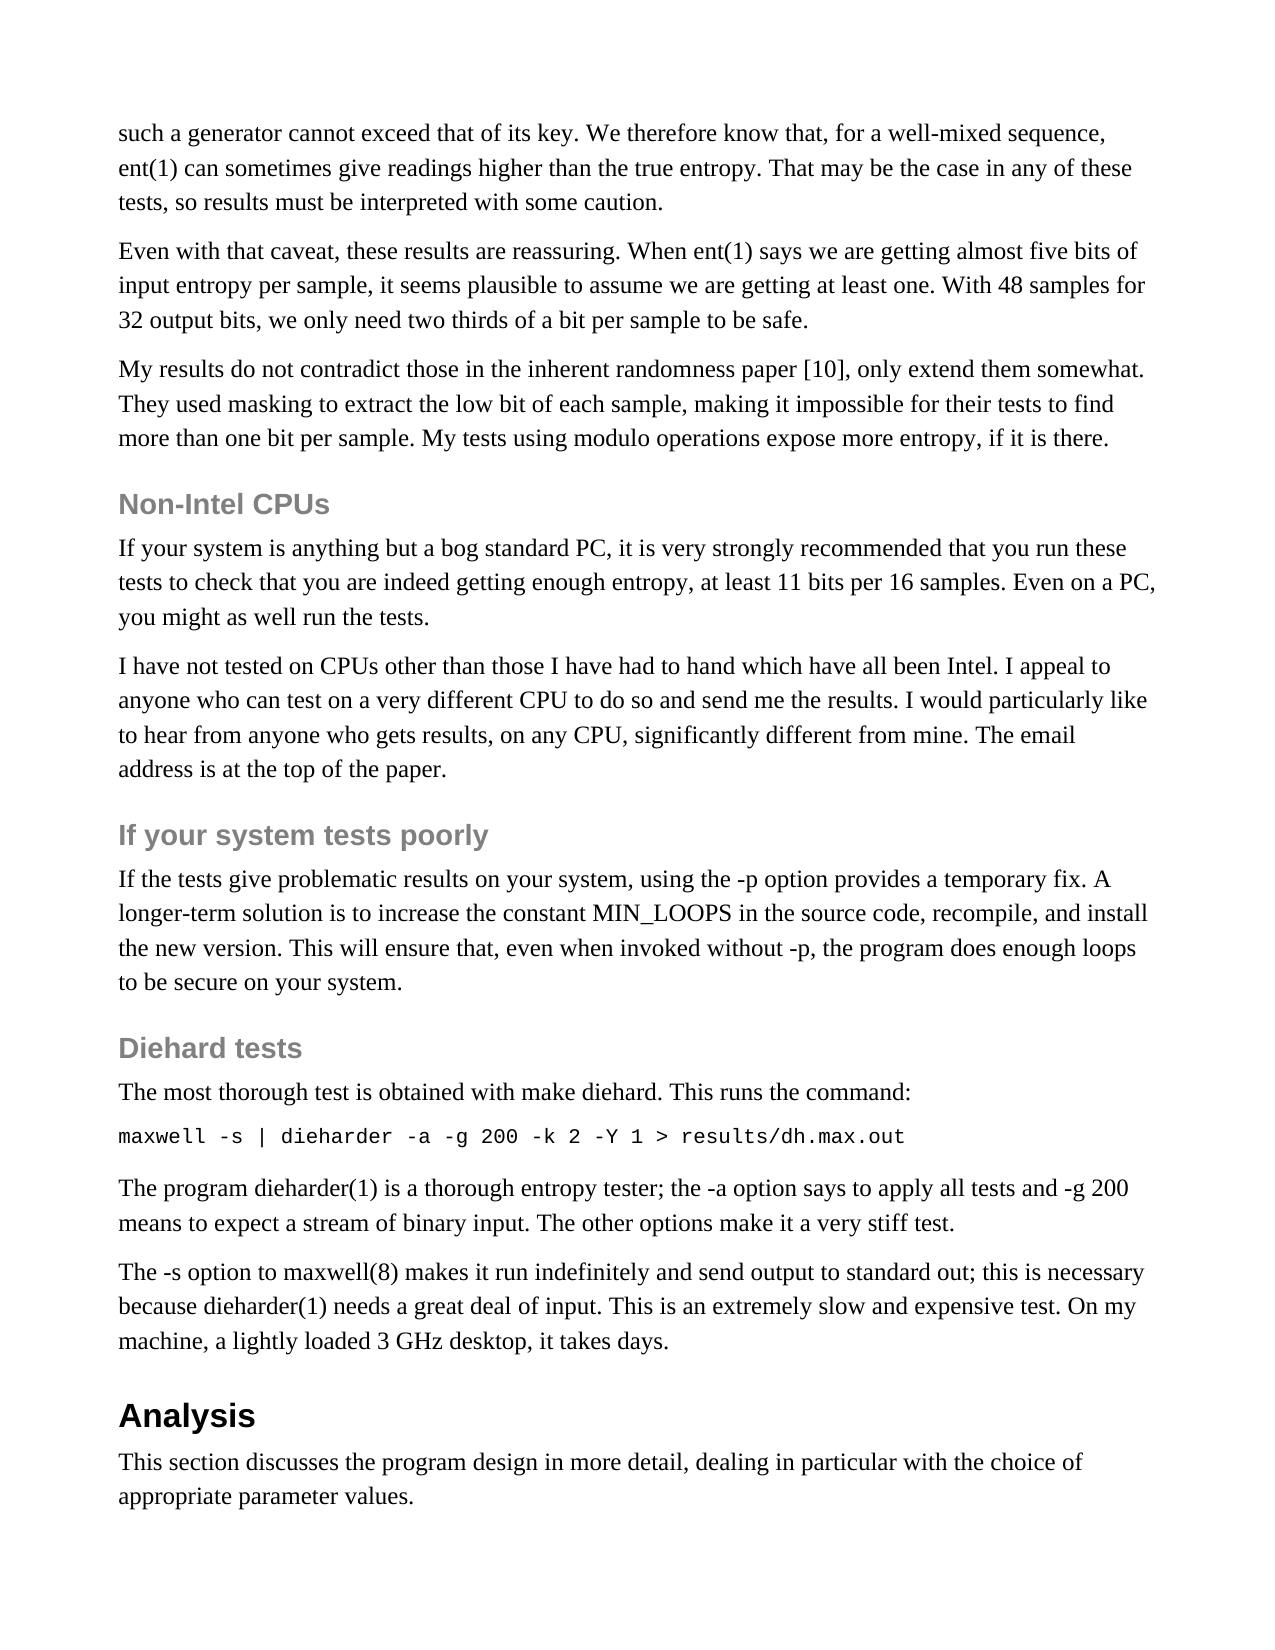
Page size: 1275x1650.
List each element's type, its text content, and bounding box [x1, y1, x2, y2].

text The -s option to maxwell(8) makes it run indefinitely and send output to standard out; this is necessary because dieharder(1) needs a great deal of input. This is an extremely slow and expensive test. On my machine, a lightly loaded 3 GHz desktop, it takes days. [118, 1257, 1157, 1355]
text Even with that caveat, these results are reassuring. When ent(1) says we are getting almost five bits of input entropy per sample, it seems plausible to assume we are getting at least one. With 48 samples for 32 output bits, we only need two thirds of a bit per sample to be safe. [118, 236, 1157, 334]
subtitle Non-Intel CPUs [118, 487, 1157, 520]
text The most thorough test is obtained with make diehard. This runs the command: [118, 1077, 1157, 1106]
text My results do not contradict those in the inherent randomness paper [10], only extend them somewhat. They used masking to extract the low bit of each sample, making it impossible for their tests to find more than one bit per sample. My tests using modulo operations expose more entropy, if it is there. [118, 354, 1157, 452]
text I have not tested on CPUs other than those I have had to hand which have all been Intel. I appeal to anyone who can test on a very different CPU to do so and send me the results. I would particularly like to hear from anyone who gets results, on any CPU, significantly different from mine. The email address is at the top of the paper. [118, 651, 1157, 783]
subtitle If your system tests poorly [118, 818, 1157, 851]
text This section discusses the program design in more detail, dealing in particular with the choice of appropriate parameter values. [118, 1447, 1157, 1510]
text If the tests give problematic results on your system, using the -p option provides a temporary fix. A longer-term solution is to increase the constant MIN_LOOPS in the source code, recompile, and install the new version. This will ensure that, even when invoked without -p, the program does enough loops to be secure on your system. [118, 864, 1157, 996]
text maxwell -s | dieharder -a -g 200 -k 2 -Y 1 > results/dh.max.out [118, 1126, 1157, 1150]
text If your system is anything but a bog standard PC, it is very strongly recommended that you run these tests to check that you are indeed getting enough entropy, at least 11 bits per 16 samples. Even on a PC, you might as well run the tests. [118, 533, 1157, 631]
text The program dieharder(1) is a thorough entropy tester; the -a option says to apply all tests and -g 200 means to expect a stream of binary input. The other options make it a very stiff test. [118, 1173, 1157, 1237]
subtitle Analysis [118, 1396, 1157, 1434]
text such a generator cannot exceed that of its key. We therefore know that, for a well-mixed sequence, ent(1) can sometimes give readings higher than the true entropy. That may be the case in any of these tests, so results must be interpreted with some caution. [118, 118, 1157, 216]
subtitle Diehard tests [118, 1031, 1157, 1064]
